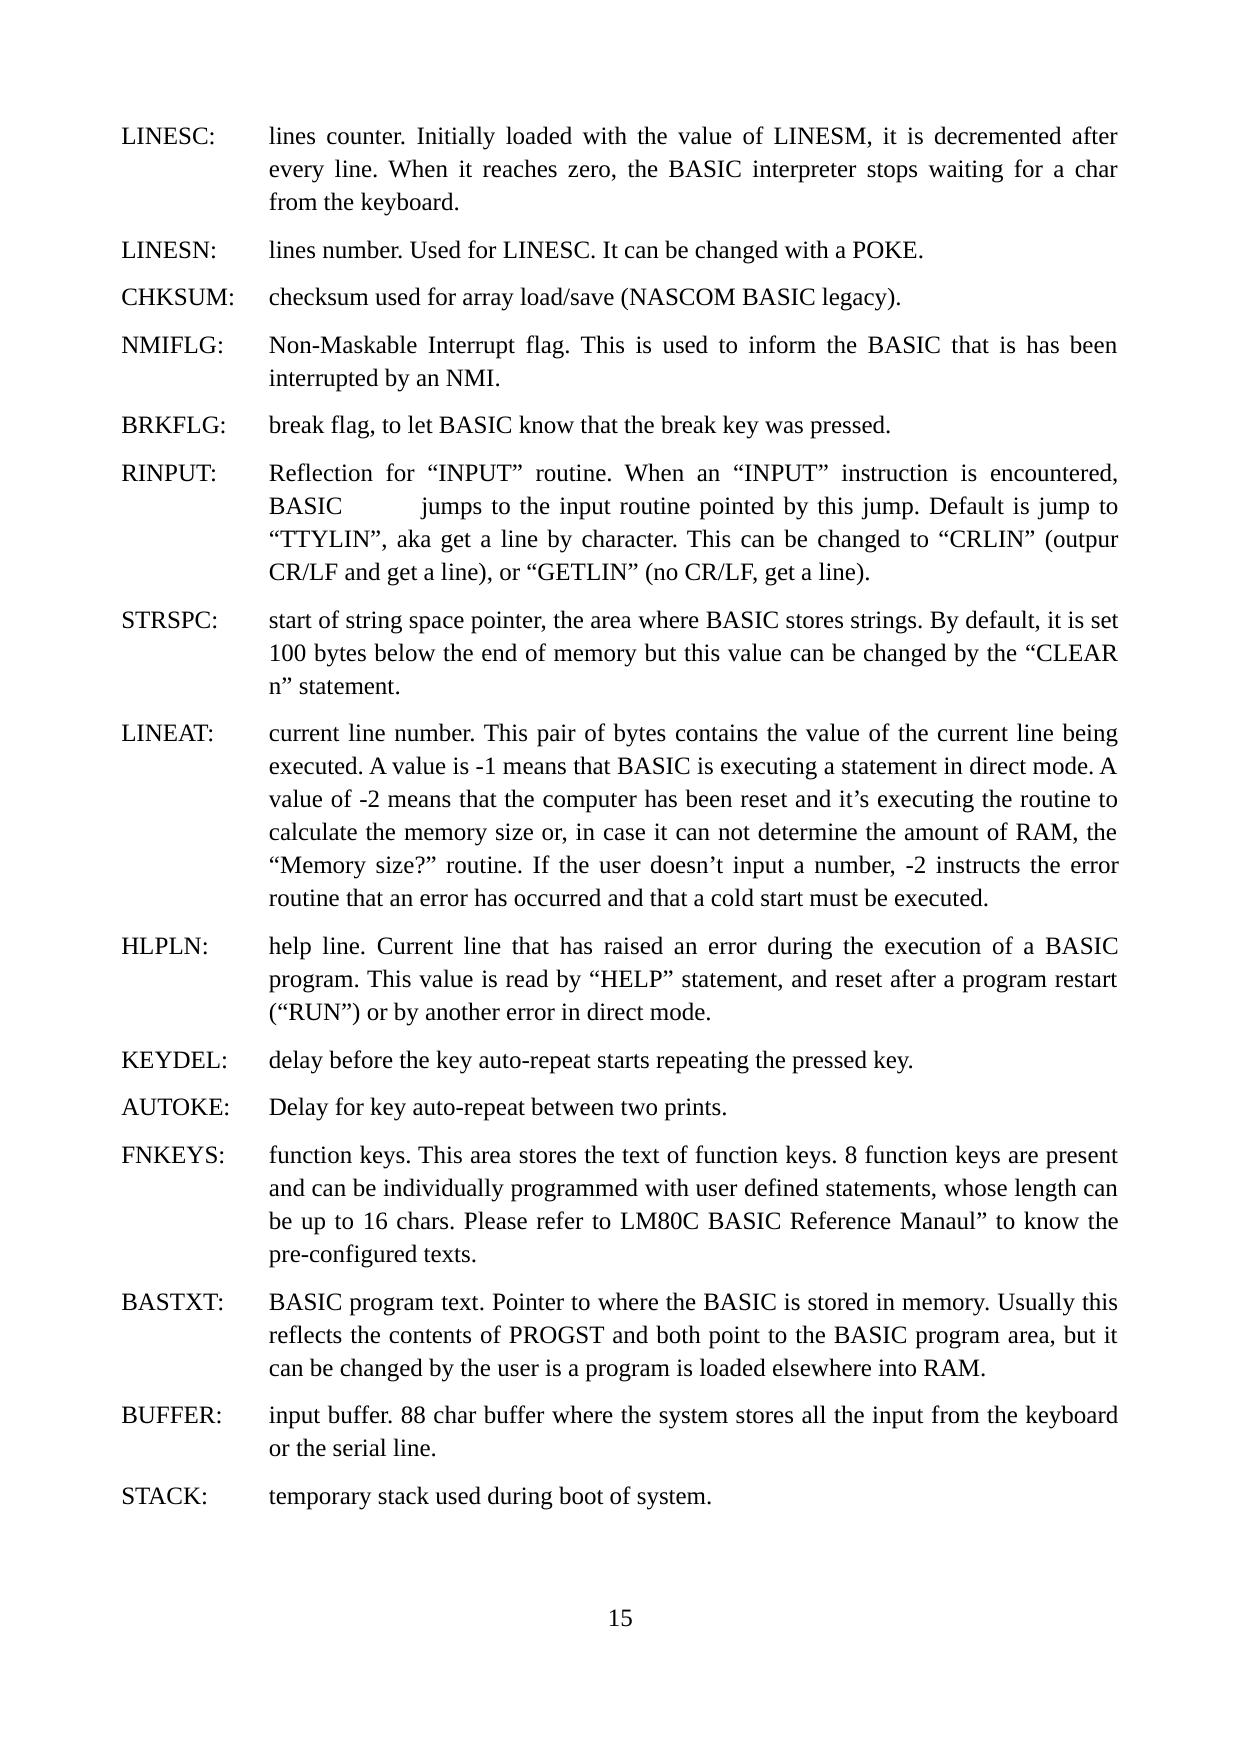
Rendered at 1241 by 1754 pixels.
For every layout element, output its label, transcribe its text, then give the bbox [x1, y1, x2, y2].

text CHKSUM: checksum used for array load/save (NASCOM BASIC legacy). [121, 282, 1119, 311]
text NMIFLG: Non-Maskable Interrupt flag. This is used to inform the BASIC that is has been interrupted by an NMI. [121, 330, 1119, 392]
text STACK: temporary stack used during boot of system. [121, 1481, 1119, 1510]
text RINPUT: Reflection for “INPUT” routine. When an “INPUT” instruction is encountered, BASIC jumps to the input routine pointed by this jump. Default is jump to “TTYLIN”, aka get a line by character. This can be changed to “CRLIN” (outpur CR/LF and get a line), or “GETLIN” (no CR/LF, get a line). [121, 458, 1119, 586]
text KEYDEL: delay before the key auto-repeat starts repeating the pressed key. [121, 1045, 1119, 1073]
text STRSPC: start of string space pointer, the area where BASIC stores strings. By default, it is set 100 bytes below the end of memory but this value can be changed by the “CLEAR n” statement. [121, 605, 1119, 699]
text HLPLN: help line. Current line that has raised an error during the execution of a BASIC program. This value is read by “HELP” statement, and reset after a program restart (“RUN”) or by another error in direct mode. [121, 931, 1119, 1026]
text BASTXT: BASIC program text. Pointer to where the BASIC is stored in memory. Usually this reflects the contents of PROGST and both point to the BASIC program area, but it can be changed by the user is a program is loaded elsewhere into RAM. [121, 1287, 1119, 1381]
text LINESN: lines number. Used for LINESC. It can be changed with a POKE. [121, 235, 1119, 263]
text FNKEYS: function keys. This area stores the text of function keys. 8 function keys are present and can be individually programmed with user defined statements, whose length can be up to 16 chars. Please refer to LM80C BASIC Reference Manaul” to know the pre-configured texts. [121, 1140, 1119, 1268]
text AUTOKE: Delay for key auto-repeat between two prints. [121, 1092, 1119, 1121]
text BRKFLG: break flag, to let BASIC know that the break key was pressed. [121, 411, 1119, 439]
text LINESC: lines counter. Initially loaded with the value of LINESM, it is decremented after every line. When it reaches zero, the BASIC interpreter stops waiting for a char from the keyboard. [121, 121, 1119, 216]
text LINEAT: current line number. This pair of bytes contains the value of the current line being executed. A value is -1 means that BASIC is executing a statement in direct mode. A value of -2 means that the computer has been reset and it’s executing the routine to calculate the memory size or, in case it can not determine the amount of RAM, the “Memory size?” routine. If the user doesn’t input a number, -2 instructs the error routine that an error has occurred and that a cold start must be executed. [121, 718, 1119, 912]
text BUFFER: input buffer. 88 char buffer where the system stores all the input from the keyboard or the serial line. [121, 1400, 1119, 1462]
